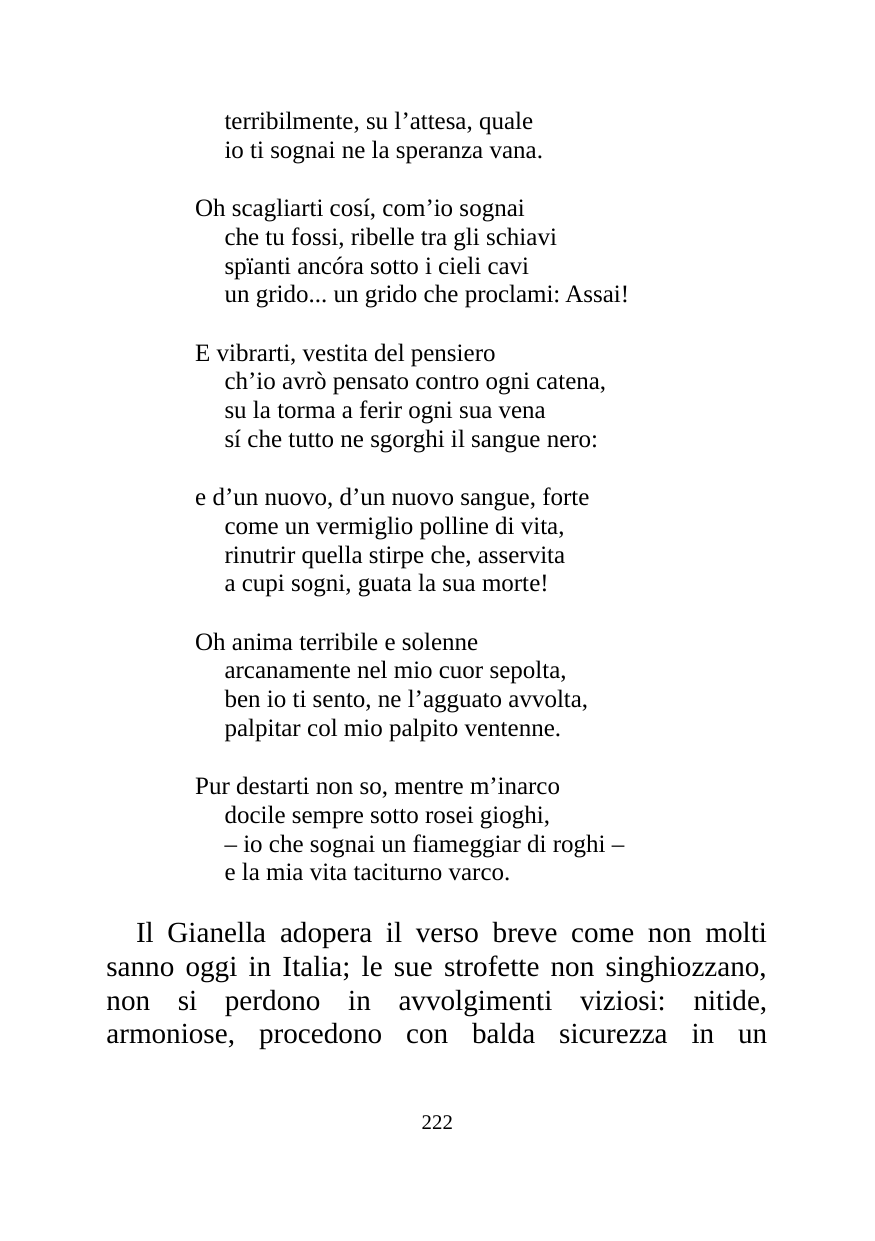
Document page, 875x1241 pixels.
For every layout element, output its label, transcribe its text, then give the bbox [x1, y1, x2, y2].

text e d’un nuovo, d’un nuovo sangue, forte come un vermiglio polline di vita, rinutrir quella stirpe che, asservita a cupi sogni, guata la sua morte! [195, 482, 768, 597]
text Pur destarti non so, mentre m’inarco docile sempre sotto rosei gioghi, – io che sognai un fiameggiar di roghi – e la mia vita taciturno varco. [195, 771, 768, 886]
text Oh anima terribile e solenne arcanamente nel mio cuor sepolta, ben io ti sento, ne l’agguato avvolta, palpitar col mio palpito ventenne. [195, 627, 768, 742]
text E vibrarti, vestita del pensiero ch’io avrò pensato contro ogni catena, su la torma a ferir ogni sua vena sí che tutto ne sgorghi il sangue nero: [195, 338, 768, 453]
text Il Gianella adopera il verso breve come non molti sanno oggi in Italia; le sue strofette non singhiozzano, non si perdono in avvolgimenti viziosi: nitide, armoniose, procedono con balda sicurezza in un [106, 916, 768, 1050]
text Oh scagliarti cosí, com’io sognai che tu fossi, ribelle tra gli schiavi spïanti ancóra sotto i cieli cavi un grido... un grido che proclami: Assai! [195, 193, 768, 308]
text terribilmente, su l’attesa, quale io ti sognai ne la speranza vana. [195, 106, 768, 164]
